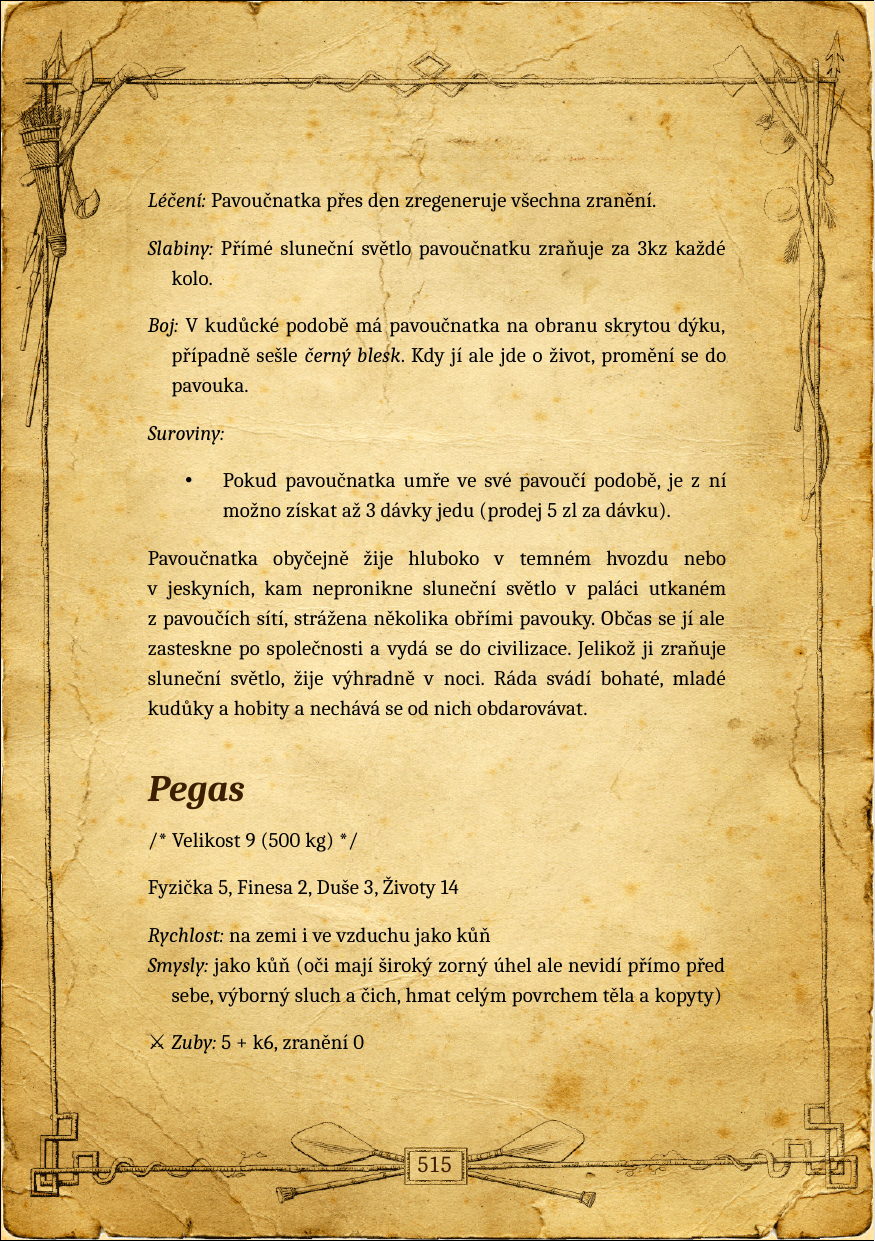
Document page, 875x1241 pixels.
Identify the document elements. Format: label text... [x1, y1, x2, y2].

text Rychlost: na zemi i⁠ ve vzduchu jako kůň [148, 923, 726, 947]
text ⚔ Zuby: 5 + k6, zranění 0 [148, 1031, 726, 1055]
text /* Velikost 9 (500 kg) */ [148, 828, 726, 852]
text Suroviny: [148, 422, 726, 446]
list Pokud pavoučnatka umře ve své pavoučí podobě, je z⁠ ní možno získat až 3 dávky jedu (prodej 5 zl za dávku). [185, 469, 726, 523]
subtitle Pegas [148, 767, 726, 811]
text Smysly: jako kůň (oči mají široký zorný úhel ale nevidí přímo před sebe, výborný sluch a⁠ čich, hmat celým povrchem těla a⁠ kopyty) [148, 953, 726, 1007]
text Léčení: Pavoučnatka přes den zregeneruje všechna zranění. [148, 189, 726, 213]
picture [1, 1, 874, 1240]
text Slabiny: Přímé sluneční světlo pavoučnatku zraňuje za 3kz každé kolo. [148, 237, 726, 291]
text Fyzička 5, Finesa 2, Duše 3, Životy 14 [148, 876, 726, 900]
text Pavoučnatka obyčejně žije hluboko v⁠ temném hvozdu nebo v⁠ jeskyních, kam nepronikne sluneční světlo v⁠ paláci utkaném z⁠ pavoučích sítí, strážena několika obřími pavouky. Občas se jí ale zasteskne po společnosti a⁠ vydá se do civilizace. Jelikož ji zraňuje sluneční světlo, žije výhradně v⁠ noci. Ráda svádí bohaté, mladé kudůky a⁠ hobity a⁠ nechává se od nich obdarovávat. [148, 547, 726, 720]
text Boj: V⁠ kudůcké podobě má pavoučnatka na obranu skrytou dýku, případně sešle černý blesk. Kdy jí ale jde o⁠ život, promění se do pavouka. [148, 314, 726, 398]
